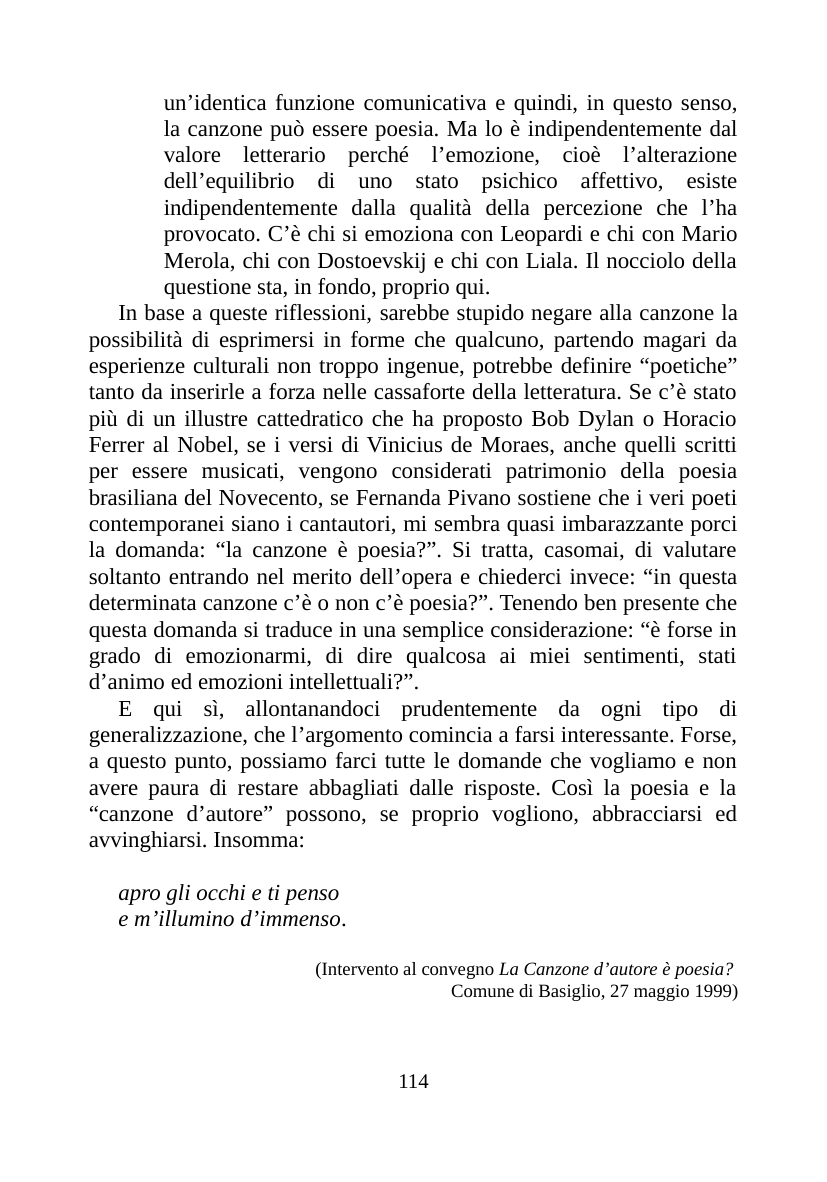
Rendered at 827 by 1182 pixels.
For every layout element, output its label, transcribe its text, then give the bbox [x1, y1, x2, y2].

text (Intervento al convegno La Canzone d’autore è poesia? [88, 958, 738, 980]
text e m’illumino d’immenso. [88, 906, 738, 932]
text Comune di Basiglio, 27 maggio 1999) [88, 980, 738, 1001]
text E qui sì, allontanandoci prudentemente da ogni tipo di generalizzazione, che l’argomento comincia a farsi interessante. Forse, a questo punto, possiamo farci tutte le domande che vogliamo e non avere paura di restare abbagliati dalle risposte. Così la poesia e la “canzone d’autore” possono, se proprio vogliono, abbracciarsi ed avvinghiarsi. Insomma: [88, 695, 738, 853]
text apro gli occhi e ti penso [88, 879, 738, 906]
text In base a queste riflessioni, sarebbe stupido negare alla canzone la possibilità di esprimersi in forme che qualcuno, partendo magari da esperienze culturali non troppo ingenue, potrebbe definire “poetiche” tanto da inserirle a forza nelle cassaforte della letteratura. Se c’è stato più di un illustre cattedratico che ha proposto Bob Dylan o Horacio Ferrer al Nobel, se i versi di Vinicius de Moraes, anche quelli scritti per essere musicati, vengono considerati patrimonio della poesia brasiliana del Novecento, se Fernanda Pivano sostiene che i veri poeti contemporanei siano i cantautori, mi sembra quasi imbarazzante porci la domanda: “la canzone è poesia?”. Si tratta, casomai, di valutare soltanto entrando nel merito dell’opera e chiederci invece: “in questa determinata canzone c’è o non c’è poesia?”. Tenendo ben presente che questa domanda si traduce in una semplice considerazione: “è forse in grado di emozionarmi, di dire qualcosa ai miei sentimenti, stati d’animo ed emozioni intellettuali?”. [88, 299, 738, 695]
list un’identica funzione comunicativa e quindi, in questo senso, la canzone può essere poesia. Ma lo è indipendentemente dal valore letterario perché l’emozione, cioè l’alterazione dell’equilibrio di uno stato psichico affettivo, esiste indipendentemente dalla qualità della percezione che l’ha provocato. C’è chi si emoziona con Leopardi e chi con Mario Merola, chi con Dostoevskij e chi con Liala. Il nocciolo della questione sta, in fondo, proprio qui. [126, 88, 738, 299]
